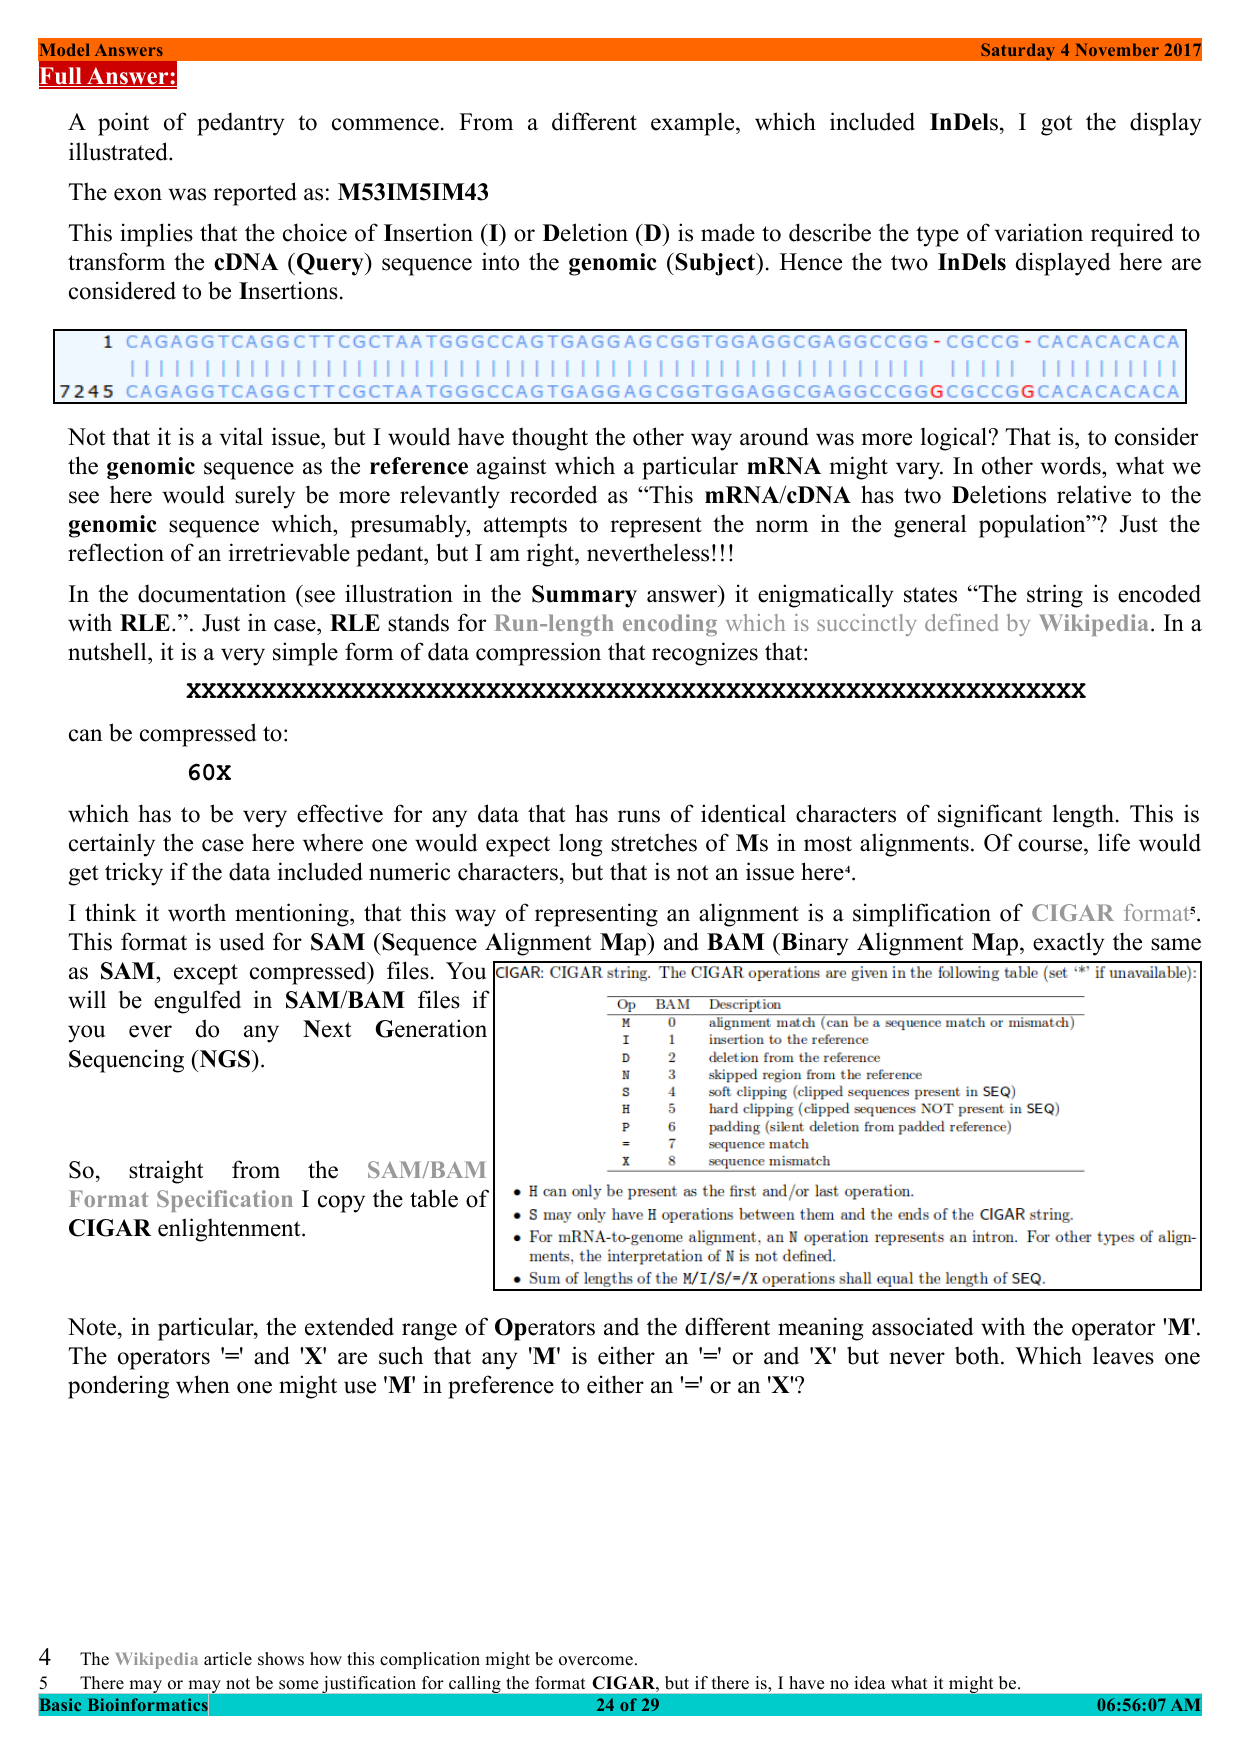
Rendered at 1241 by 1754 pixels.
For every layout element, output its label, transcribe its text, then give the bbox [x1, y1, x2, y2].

text Note, in particular, the extended range of Operators and the different meaning associated with the operator 'M'. The operators '=' and 'X' are such that any 'M' is either an '=' or and 'X' but never both. Which leaves one pondering when one might use 'M' in preference to either an '=' or an 'X'? [68, 1312, 1202, 1399]
text In the documentation (see illustration in the Summary answer) it enigmatically states “The string is encoded with RLE.”. Just in case, RLE stands for Run-length encoding which is succinctly defined by Wikipedia. In a nutshell, it is a very simple form of data compression that recognizes that: [68, 579, 1202, 666]
text So, straight from the SAM/BAM Format Specification I copy the table of CIGAR enlightenment. [68, 1155, 493, 1242]
text which has to be very effective for any data that has runs of identical characters of significant length. This is certainly the case here where one would expect long stretches of Ms in most alignments. Of course, life would get tricky if the data included numeric characters, but that is not an issue here. [68, 799, 1202, 886]
text XXXXXXXXXXXXXXXXXXXXXXXXXXXXXXXXXXXXXXXXXXXXXXXXXXXXXXXXXXXX [186, 678, 1202, 706]
text 60X [186, 759, 1202, 787]
text Not that it is a vital issue, but I would have thought the other way around was more logical? That is, to consider the genomic sequence as the reference against which a particular mRNA might vary. In other words, what we see here would surely be more relevantly recorded as “This mRNA/cDNA has two Deletions relative to the genomic sequence which, presumably, attempts to represent the norm in the general population”? Just the reflection of an irretrievable pedant, but I am right, nevertheless!!! [68, 317, 1202, 567]
picture [55, 331, 1185, 402]
text I think it worth mentioning, that this way of representing an alignment is a simplification of CIGAR format. This format is used for SAM (Sequence Alignment Map) and BAM (Binary Alignment Map, exactly the same as SAM, except compressed) files. You will be engulfed in SAM/BAM files if you ever do any Next Generation Sequencing (NGS). [68, 898, 1202, 1072]
picture [495, 963, 1200, 1289]
text can be compressed to: [68, 718, 1202, 747]
text Full Answer: [38, 61, 1202, 89]
text There may or may not be some justification for calling the format CIGAR, but if there is, I have no idea what it might be. [38, 1671, 1202, 1693]
text A point of pedantry to commence. From a different example, which included InDels, I got the display illustrated. [68, 107, 1202, 165]
text The Wikipedia article shows how this complication might be overcome. [38, 1642, 1202, 1671]
text The exon was reported as: M53IM5IM43 [68, 177, 1202, 206]
text This implies that the choice of Insertion (I) or Deletion (D) is made to describe the type of variation required to transform the cDNA (Query) sequence into the genomic (Subject). Hence the two InDels displayed here are considered to be Insertions. [68, 218, 1202, 305]
